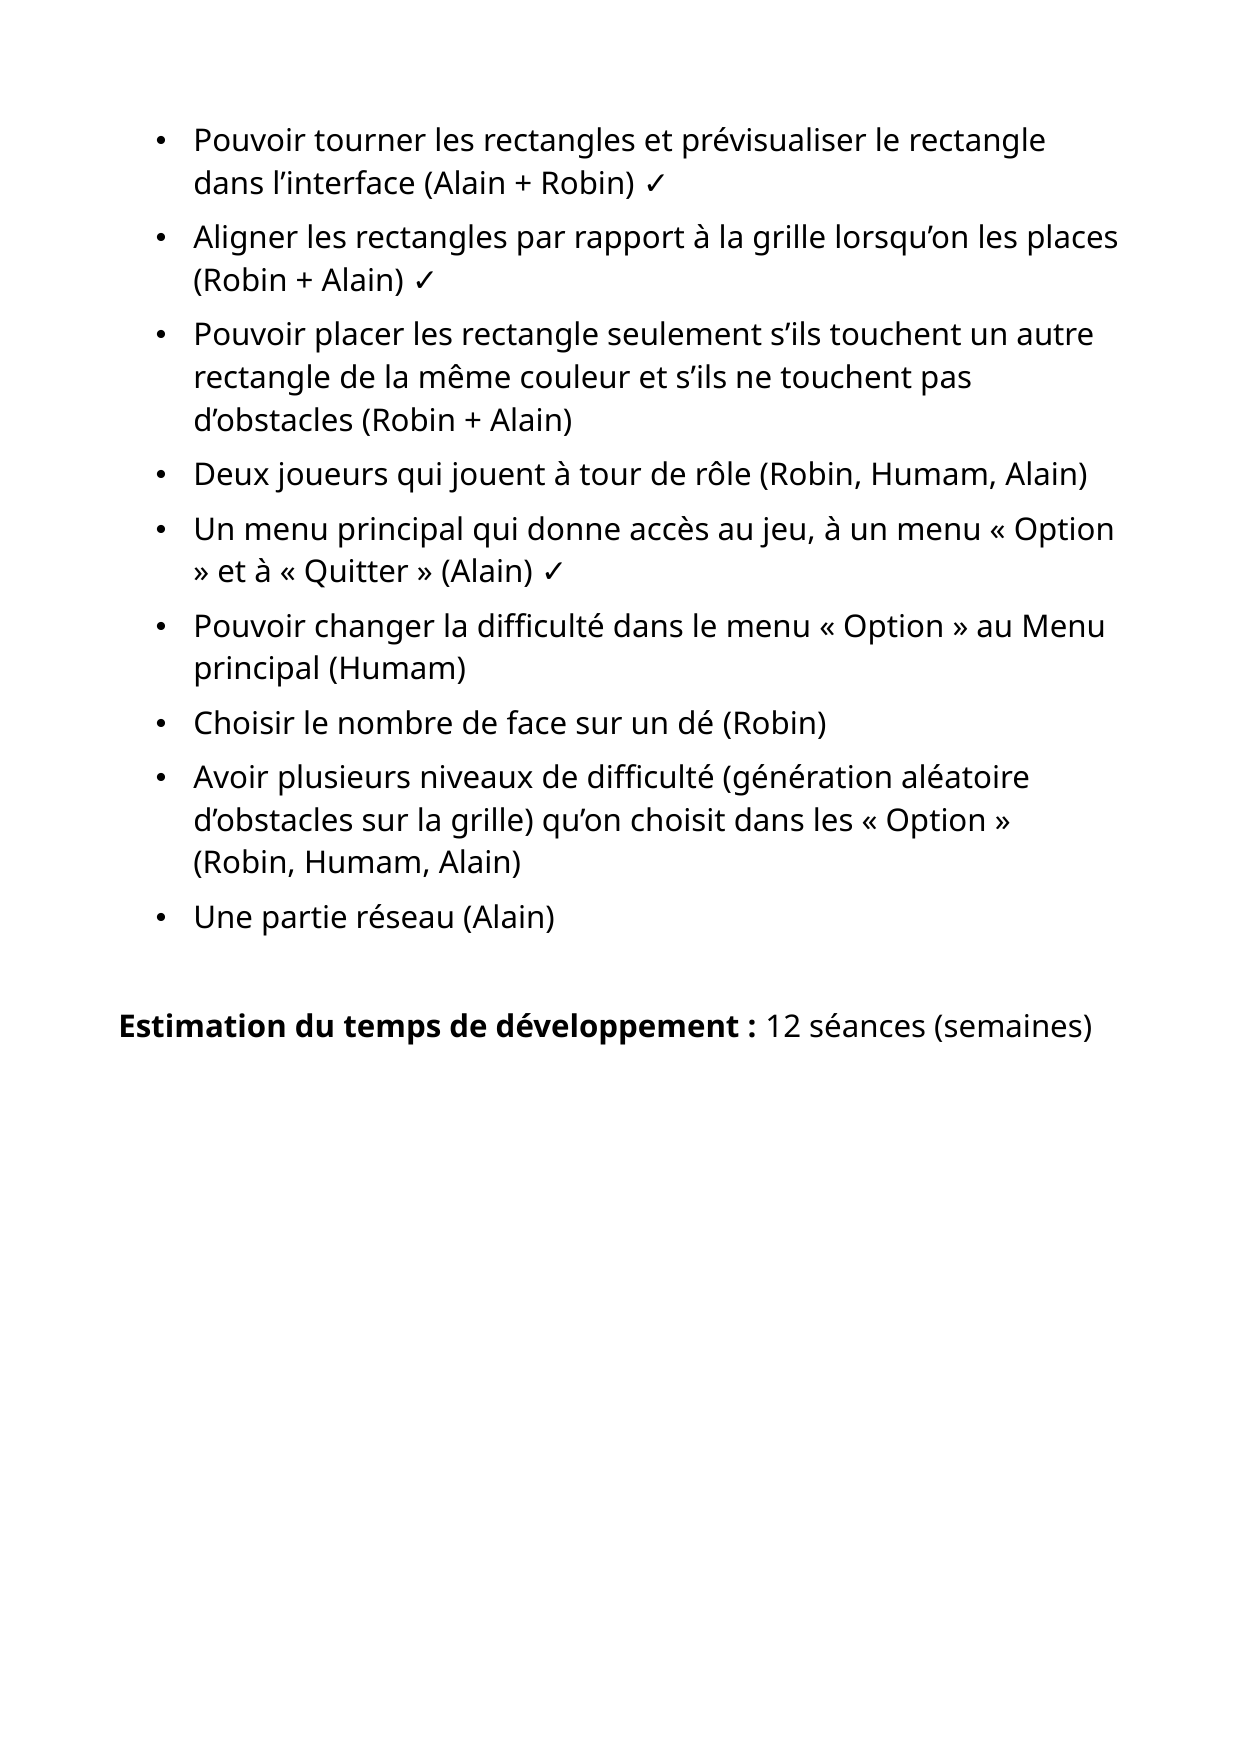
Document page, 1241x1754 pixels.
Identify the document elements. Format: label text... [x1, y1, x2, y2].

list Une partie réseau (Alain) [156, 895, 1122, 937]
list Un menu principal qui donne accès au jeu, à un menu « Option » et à « Quitter » (Alain) ✓ [156, 506, 1122, 592]
list Choisir le nombre de face sur un dé (Robin) [156, 701, 1122, 743]
list Pouvoir changer la difficulté dans le menu « Option » au Menu principal (Humam) [156, 603, 1122, 689]
list Pouvoir tourner les rectangles et prévisualiser le rectangle dans l’interface (Alain + Robin) ✓ [156, 118, 1122, 203]
list Avoir plusieurs niveaux de difficulté (génération aléatoire d’obstacles sur la grille) qu’on choisit dans les « Option » (Robin, Humam, Alain) [156, 755, 1122, 883]
text Estimation du temps de développement : 12 séances (semaines) [118, 1004, 1122, 1046]
list Aligner les rectangles par rapport à la grille lorsqu’on les places (Robin + Alain) ✓ [156, 215, 1122, 300]
list Pouvoir placer les rectangle seulement s’ils touchent un autre rectangle de la même couleur et s’ils ne touchent pas d’obstacles (Robin + Alain) [156, 312, 1122, 440]
list Deux joueurs qui jouent à tour de rôle (Robin, Humam, Alain) [156, 452, 1122, 494]
